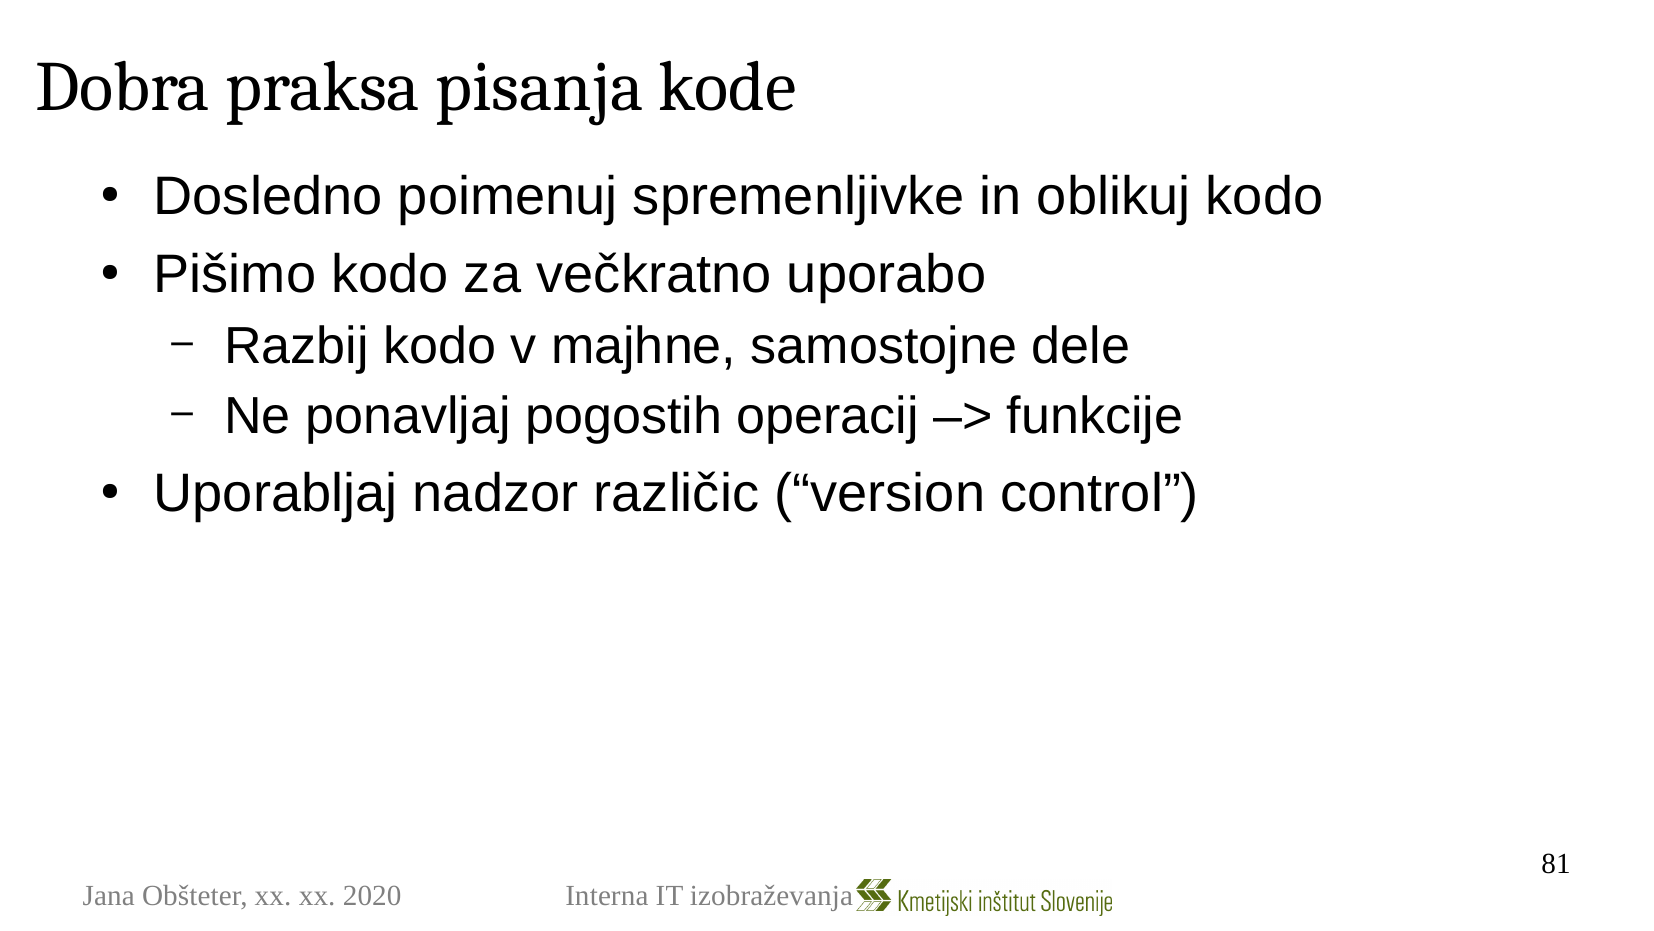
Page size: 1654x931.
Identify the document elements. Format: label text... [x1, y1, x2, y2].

picture [856, 879, 1112, 916]
list Dosledno poimenuj spremenljivke in oblikuj kodo Pišimo kodo za večkratno uporabo Razbij kodo v majhne, samostojne dele Ne ponavljaj pogostih operacij –> funkcije Uporabljaj nadzor različic (“version control”) [82, 165, 1642, 827]
title Dobra praksa pisanja kode [35, 21, 1524, 154]
